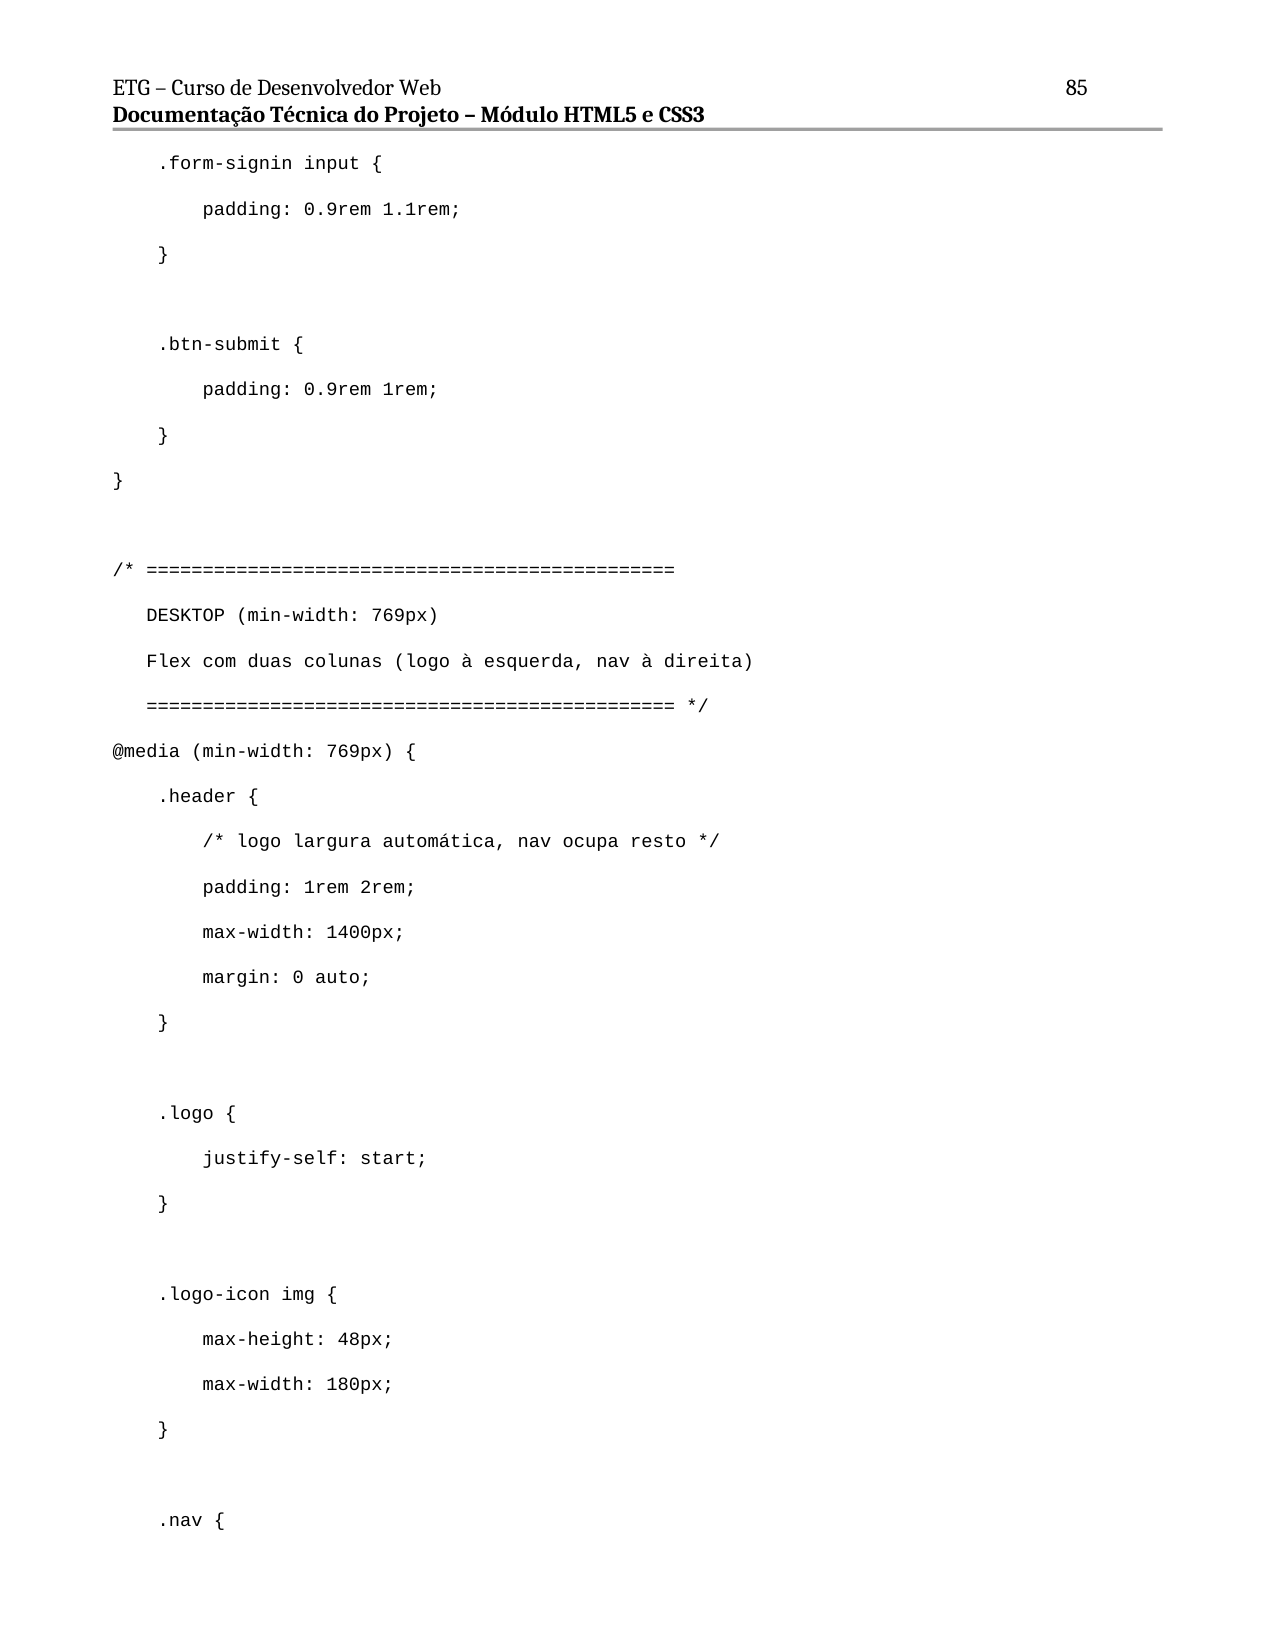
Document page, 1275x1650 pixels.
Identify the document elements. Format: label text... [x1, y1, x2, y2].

text max-width: 1400px; [112, 923, 1162, 944]
text DESKTOP (min-width: 769px) [112, 606, 1162, 627]
text .logo-icon img { [112, 1284, 1162, 1306]
text =============================================== */ [112, 697, 1162, 718]
text } [112, 1194, 1162, 1215]
text /* =============================================== [112, 561, 1162, 582]
text margin: 0 auto; [112, 968, 1162, 989]
text .header { [112, 787, 1162, 808]
text } [112, 471, 1162, 492]
text } [112, 1420, 1162, 1441]
text justify-self: start; [112, 1149, 1162, 1170]
text } [112, 1013, 1162, 1034]
text .nav { [112, 1510, 1162, 1532]
text /* logo largura automática, nav ocupa resto */ [112, 832, 1162, 853]
text .form-signin input { [112, 154, 1162, 175]
text .btn-submit { [112, 335, 1162, 356]
text } [112, 244, 1162, 266]
text padding: 0.9rem 1.1rem; [112, 199, 1162, 221]
text padding: 1rem 2rem; [112, 877, 1162, 899]
text Flex com duas colunas (logo à esquerda, nav à direita) [112, 651, 1162, 673]
text max-height: 48px; [112, 1329, 1162, 1351]
text } [112, 425, 1162, 447]
text @media (min-width: 769px) { [112, 742, 1162, 763]
text max-width: 180px; [112, 1375, 1162, 1396]
text .logo { [112, 1103, 1162, 1125]
text padding: 0.9rem 1rem; [112, 380, 1162, 401]
